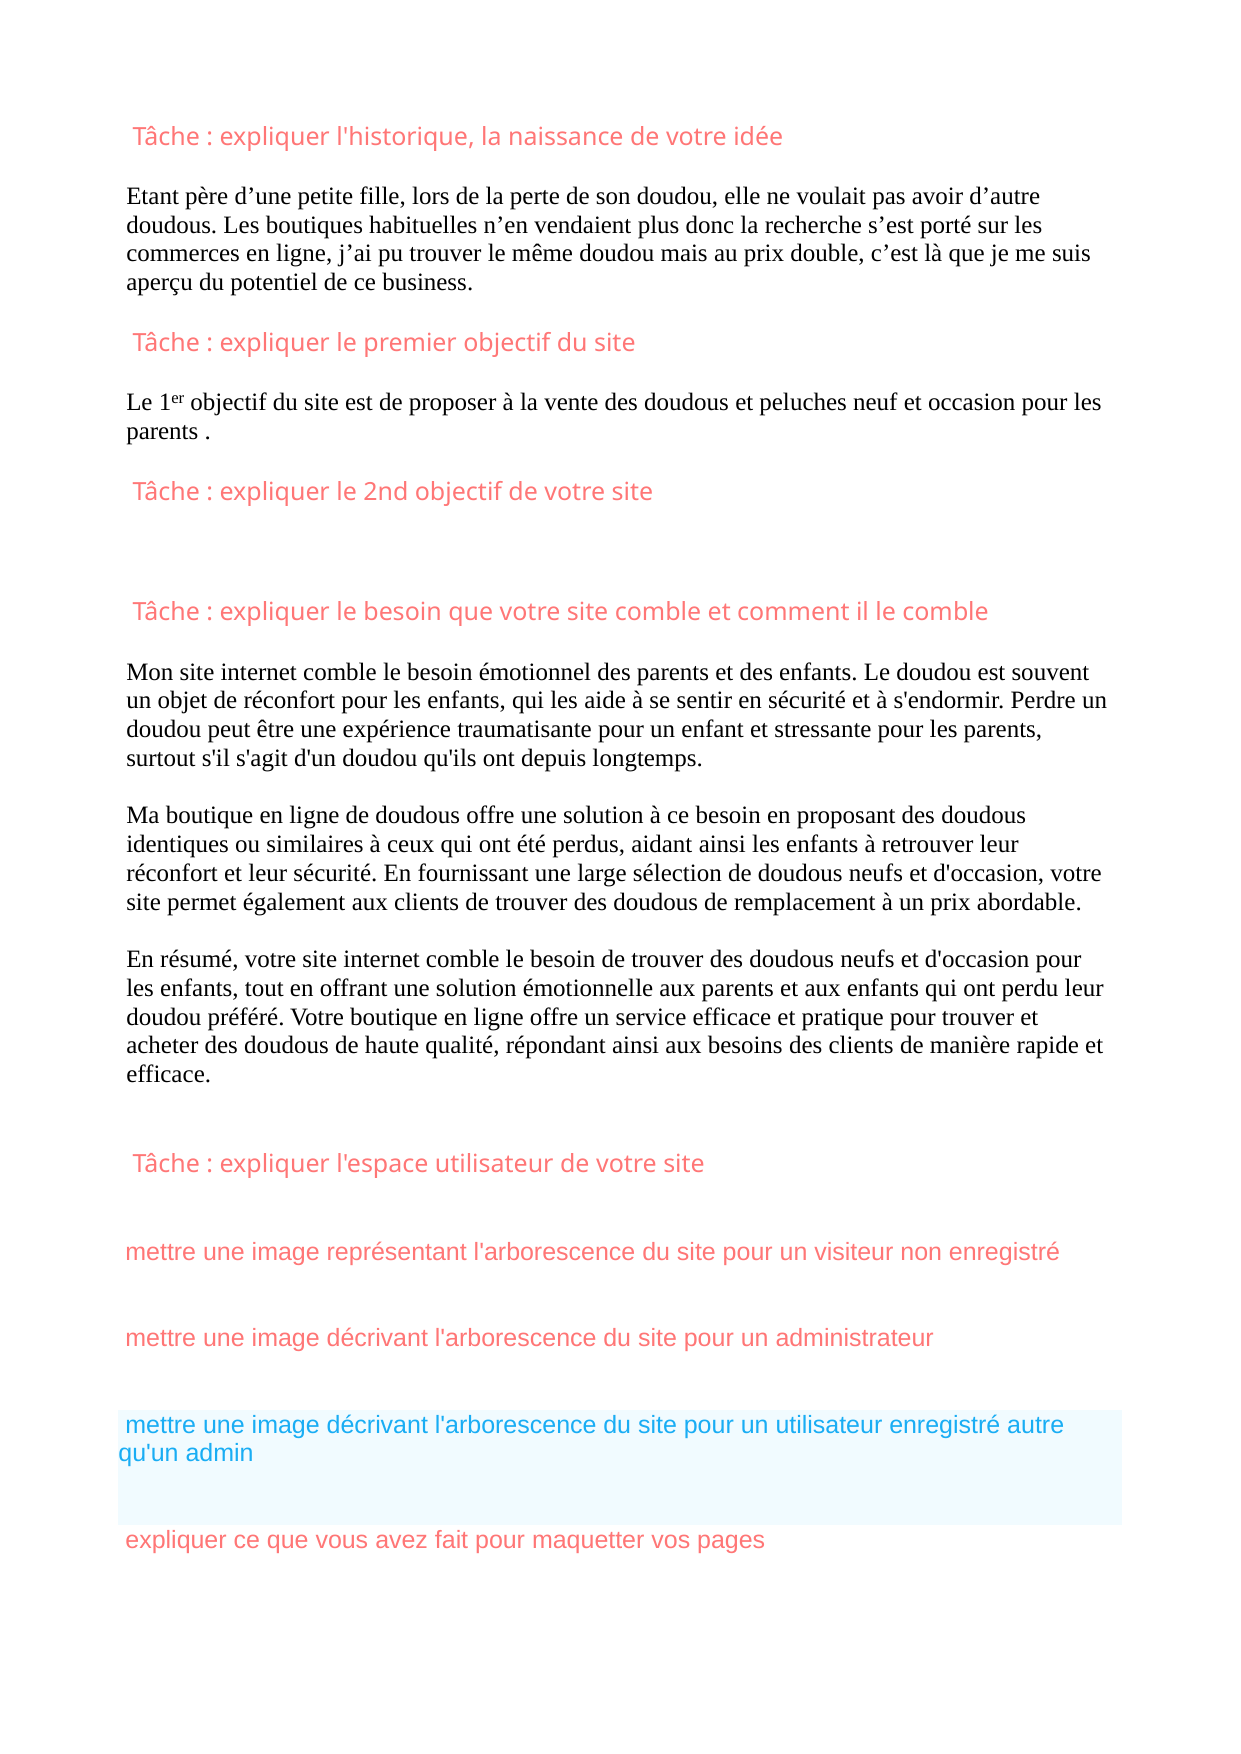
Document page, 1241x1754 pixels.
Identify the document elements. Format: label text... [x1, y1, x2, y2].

text expliquer ce que vous avez fait pour maquetter vos pages [118, 1525, 1122, 1553]
text En résumé, votre site internet comble le besoin de trouver des doudous neufs et d'occasion pour les enfants, tout en offrant une solution émotionnelle aux parents et aux enfants qui ont perdu leur doudou préféré. Votre boutique en ligne offre un service efficace et pratique pour trouver et acheter des doudous de haute qualité, répondant ainsi aux besoins des clients de manière rapide et efficace. [126, 944, 1114, 1088]
text Tâche : expliquer l'historique, la naissance de votre idée [126, 118, 1114, 152]
text Tâche : expliquer le 2nd objectif de votre site [126, 474, 1114, 508]
text mettre une image représentant l'arborescence du site pour un visiteur non enregistré [118, 1237, 1122, 1266]
text Tâche : expliquer le besoin que votre site comble et comment il le comble [126, 594, 1114, 628]
text Tâche : expliquer l'espace utilisateur de votre site [126, 1146, 1114, 1180]
text Mon site internet comble le besoin émotionnel des parents et des enfants. Le doudou est souvent un objet de réconfort pour les enfants, qui les aide à se sentir en sécurité et à s'endormir. Perdre un doudou peut être une expérience traumatisante pour un enfant et stressante pour les parents, surtout s'il s'agit d'un doudou qu'ils ont depuis longtemps. [126, 657, 1114, 772]
text Le 1er objectif du site est de proposer à la vente des doudous et peluches neuf et occasion pour les parents . [126, 359, 1114, 445]
text mettre une image décrivant l'arborescence du site pour un administrateur [118, 1323, 1122, 1352]
text Tâche : expliquer le premier objectif du site [126, 325, 1114, 359]
text Etant père d’une petite fille, lors de la perte de son doudou, elle ne voulait pas avoir d’autre doudous. Les boutiques habituelles n’en vendaient plus donc la recherche s’est porté sur les commerces en ligne, j’ai pu trouver le même doudou mais au prix double, c’est là que je me suis aperçu du potentiel de ce business. [126, 181, 1114, 296]
text Ma boutique en ligne de doudous offre une solution à ce besoin en proposant des doudous identiques ou similaires à ceux qui ont été perdus, aidant ainsi les enfants à retrouver leur réconfort et leur sécurité. En fournissant une large sélection de doudous neufs et d'occasion, votre site permet également aux clients de trouver des doudous de remplacement à un prix abordable. [126, 801, 1114, 916]
text mettre une image décrivant l'arborescence du site pour un utilisateur enregistré autre qu'un admin [118, 1410, 1122, 1467]
